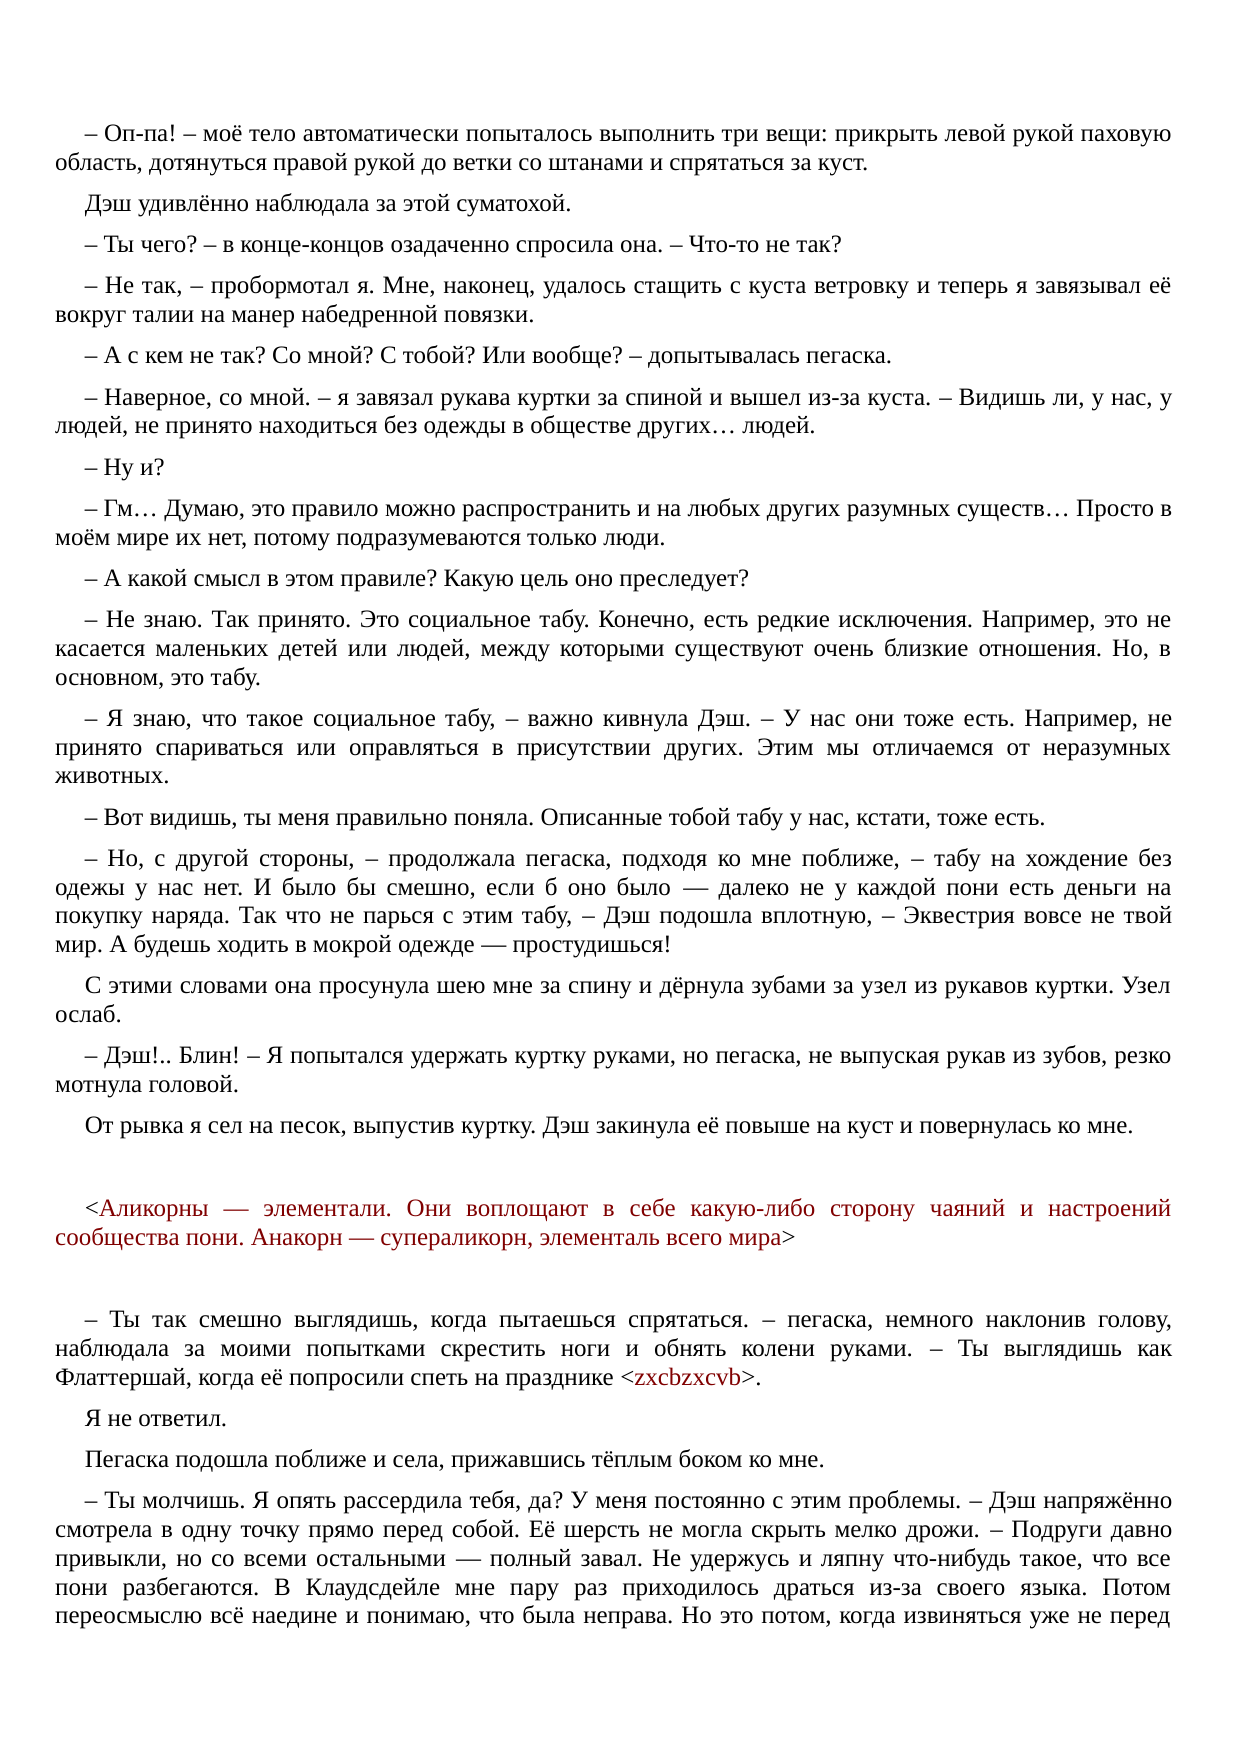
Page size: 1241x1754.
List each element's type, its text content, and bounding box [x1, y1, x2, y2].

text – Ну и? [55, 452, 1172, 481]
text – Ты так смешно выглядишь, когда пытаешься спрятаться. – пегаска, немного наклонив голову, наблюдала за моими попытками скрестить ноги и обнять колени руками. – Ты выглядишь как Флаттершай, когда её попросили спеть на празднике <zxcbzxcvb>. [55, 1304, 1172, 1391]
text Дэш удивлённо наблюдала за этой суматохой. [55, 188, 1172, 217]
text – Ты чего? – в конце-концов озадаченно спросила она. – Что-то не так? [55, 229, 1172, 258]
text – Не так, – пробормотал я. Мне, наконец, удалось стащить с куста ветровку и теперь я завязывал её вокруг талии на манер набедренной повязки. [55, 271, 1172, 328]
text – А какой смысл в этом правиле? Какую цель оно преследует? [55, 563, 1172, 592]
text – Вот видишь, ты меня правильно поняла. Описанные тобой табу у нас, кстати, тоже есть. [55, 802, 1172, 831]
text Я не ответил. [55, 1403, 1172, 1432]
text – Но, с другой стороны, – продолжала пегаска, подходя ко мне поближе, – табу на хождение без одежы у нас нет. И было бы смешно, если б оно было — далеко не у каждой пони есть деньги на покупку наряда. Так что не парься с этим табу, – Дэш подошла вплотную, – Эквестрия вовсе не твой мир. А будешь ходить в мокрой одежде — простудишься! [55, 843, 1172, 958]
text – Гм… Думаю, это правило можно распространить и на любых других разумных существ… Просто в моём мире их нет, потому подразумеваются только люди. [55, 493, 1172, 551]
text – Дэш!.. Блин! – Я попытался удержать куртку руками, но пегаска, не выпуская рукав из зубов, резко мотнула головой. [55, 1041, 1172, 1098]
text – Оп-па! – моё тело автоматически попыталось выполнить три вещи: прикрыть левой рукой паховую область, дотянуться правой рукой до ветки со штанами и спрятаться за куст. [55, 118, 1172, 176]
text – Ты молчишь. Я опять рассердила тебя, да? У меня постоянно с этим проблемы. – Дэш напряжённо смотрела в одну точку прямо перед собой. Её шерсть не могла скрыть мелко дрожи. – Подруги давно привыкли, но со всеми остальными — полный завал. Не удержусь и ляпну что-нибудь такое, что все пони разбегаются. В Клаудсдейле мне пару раз приходилось драться из-за своего языка. Потом переосмыслю всё наедине и понимаю, что была неправа. Но это потом, когда извиняться уже не перед [55, 1486, 1172, 1629]
text <Аликорны — элементали. Они воплощают в себе какую-либо сторону чаяний и настроений сообщества пони. Анакорн — супераликорн, элементаль всего мира> [55, 1193, 1172, 1251]
text – А с кем не так? Со мной? С тобой? Или вообще? – допытывалась пегаска. [55, 341, 1172, 369]
text Пегаска подошла поближе и села, прижавшись тёплым боком ко мне. [55, 1444, 1172, 1473]
text От рывка я сел на песок, выпустив куртку. Дэш закинула её повыше на куст и повернулась ко мне. [55, 1111, 1172, 1139]
text – Не знаю. Так принято. Это социальное табу. Конечно, есть редкие исключения. Например, это не касается маленьких детей или людей, между которыми существуют очень близкие отношения. Но, в основном, это табу. [55, 604, 1172, 691]
text – Я знаю, что такое социальное табу, – важно кивнула Дэш. – У нас они тоже есть. Например, не принято спариваться или оправляться в присутствии других. Этим мы отличаемся от неразумных животных. [55, 703, 1172, 789]
text – Наверное, со мной. – я завязал рукава куртки за спиной и вышел из-за куста. – Видишь ли, у нас, у людей, не принято находиться без одежды в обществе других… людей. [55, 382, 1172, 439]
text С этими словами она просунула шею мне за спину и дёрнула зубами за узел из рукавов куртки. Узел ослаб. [55, 971, 1172, 1028]
